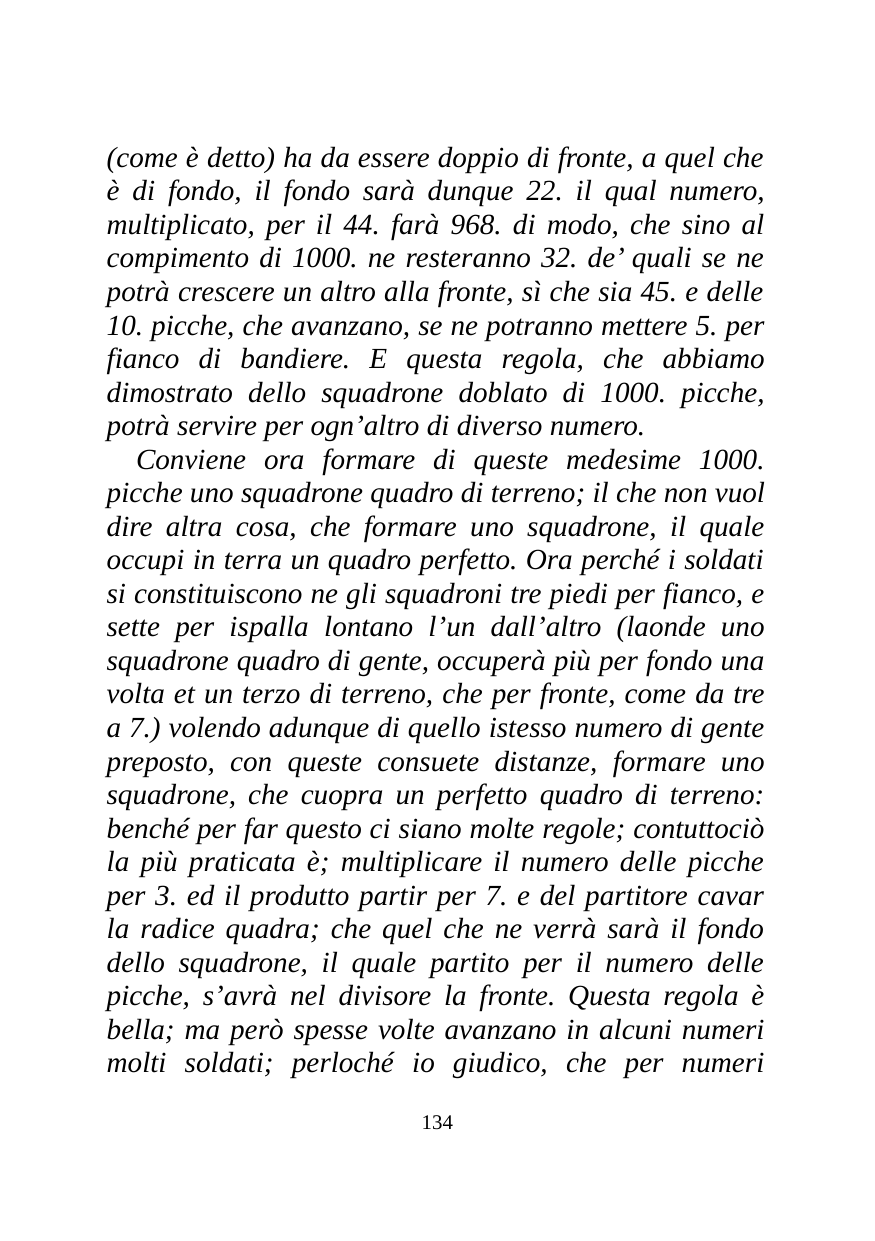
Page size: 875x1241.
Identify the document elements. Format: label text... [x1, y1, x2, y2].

text Conviene ora formare di queste medesime 1000. picche uno squadrone quadro di terreno; il che non vuol dire altra cosa, che formare uno squadrone, il quale occupi in terra un quadro perfetto. Ora perché i soldati si constituiscono ne gli squadroni tre piedi per fianco, e sette per ispalla lontano l’un dall’altro (laonde uno squadrone quadro di gente, occuperà più per fondo una volta et un terzo di terreno, che per fronte, come da tre a 7.) volendo adunque di quello istesso numero di gente preposto, con queste consuete distanze, formare uno squadrone, che cuopra un perfetto quadro di terreno: benché per far questo ci siano molte regole; contuttociò la più praticata è; multiplicare il numero delle picche per 3. ed il produtto partir per 7. e del partitore cavar la radice quadra; che quel che ne verrà sarà il fondo dello squadrone, il quale partito per il numero delle picche, s’avrà nel divisore la fronte. Questa regola è bella; ma però spesse volte avanzano in alcuni numeri molti soldati; perloché io giudico, che per numeri [106, 442, 768, 1079]
text (come è detto) ha da essere doppio di fronte, a quel che è di fondo, il fondo sarà dunque 22. il qual numero, multiplicato, per il 44. farà 968. di modo, che sino al compimento di 1000. ne resteranno 32. de’ quali se ne potrà crescere un altro alla fronte, sì che sia 45. e delle 10. picche, che avanzano, se ne potranno mettere 5. per fianco di bandiere. E questa regola, che abbiamo dimostrato dello squadrone doblato di 1000. picche, potrà servire per ogn’altro di diverso numero. [106, 140, 768, 442]
